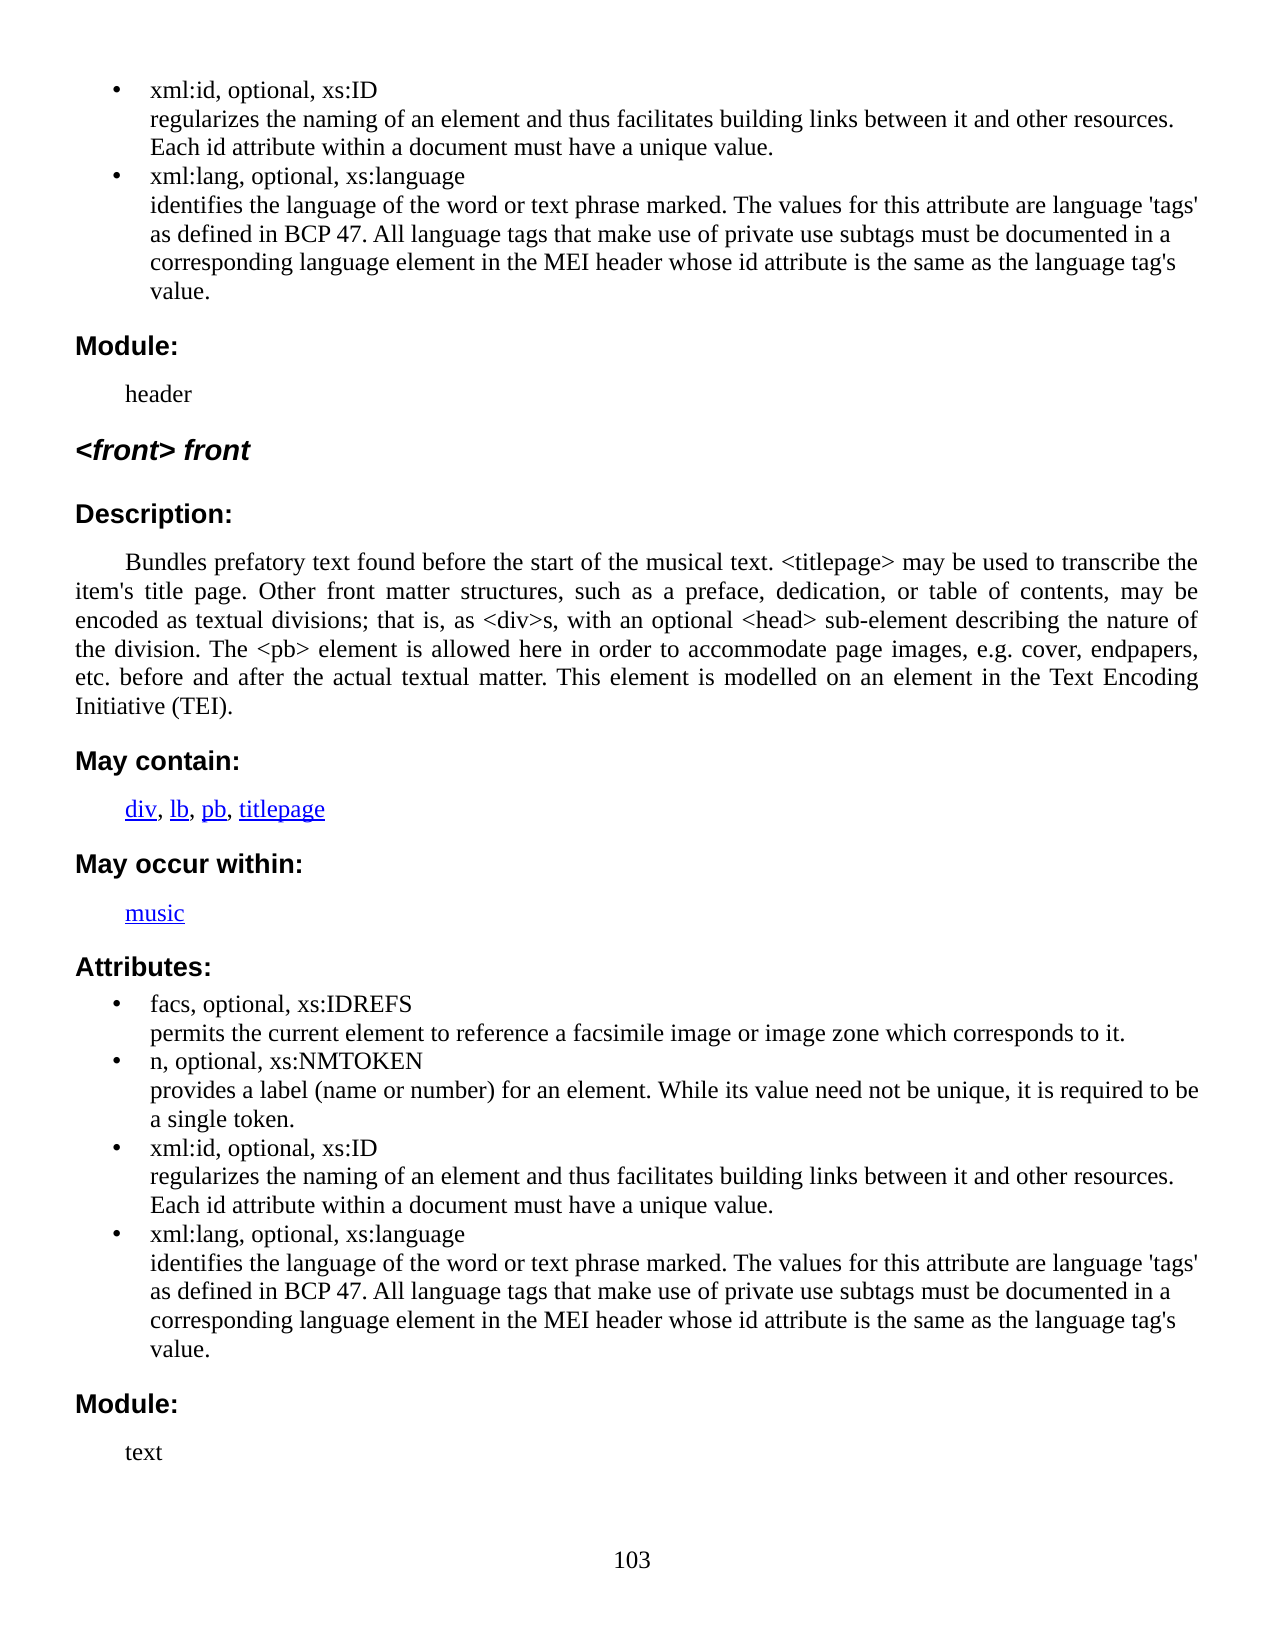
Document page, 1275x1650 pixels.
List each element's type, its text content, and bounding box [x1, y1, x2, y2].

list xml:lang, optional, xs:language identifies the language of the word or text phrase marked. The values for this attribute are language 'tags' as defined in BCP 47. All language tags that make use of private use subtags must be documented in a corresponding language element in the MEI header whose id attribute is the same as the language tag's value. [112, 1219, 1200, 1363]
list xml:id, optional, xs:ID regularizes the naming of an element and thus facilitates building links between it and other resources. Each id attribute within a document must have a unique value. [112, 1133, 1200, 1219]
text Bundles prefatory text found before the start of the musical text. <titlepage> may be used to transcribe the item's title page. Other front matter structures, such as a preface, dedication, or table of contents, may be encoded as textual divisions; that is, as <div>s, with an optional <head> sub-element describing the nature of the division. The <pb> element is allowed here in order to accommodate page images, e.g. cover, endpapers, etc. before and after the actual textual matter. This element is modelled on an element in the Text Encoding Initiative (TEI). [75, 547, 1200, 720]
subtitle Module: [75, 330, 1200, 361]
subtitle May contain: [75, 745, 1200, 776]
subtitle Description: [75, 498, 1200, 529]
text music [75, 898, 1200, 926]
list xml:id, optional, xs:ID regularizes the naming of an element and thus facilitates building links between it and other resources. Each id attribute within a document must have a unique value. [112, 75, 1200, 161]
text div, lb, pb, titlepage [75, 794, 1200, 823]
subtitle <front> front [75, 433, 1200, 467]
list xml:lang, optional, xs:language identifies the language of the word or text phrase marked. The values for this attribute are language 'tags' as defined in BCP 47. All language tags that make use of private use subtags must be documented in a corresponding language element in the MEI header whose id attribute is the same as the language tag's value. [112, 161, 1200, 305]
list n, optional, xs:NMTOKEN provides a label (name or number) for an element. While its value need not be unique, it is required to be a single token. [112, 1046, 1200, 1133]
text text [75, 1437, 1200, 1466]
text header [75, 379, 1200, 408]
subtitle Attributes: [75, 951, 1200, 983]
subtitle May occur within: [75, 848, 1200, 879]
subtitle Module: [75, 1388, 1200, 1419]
list facs, optional, xs:IDREFS permits the current element to reference a facsimile image or image zone which corresponds to it. [112, 989, 1200, 1046]
